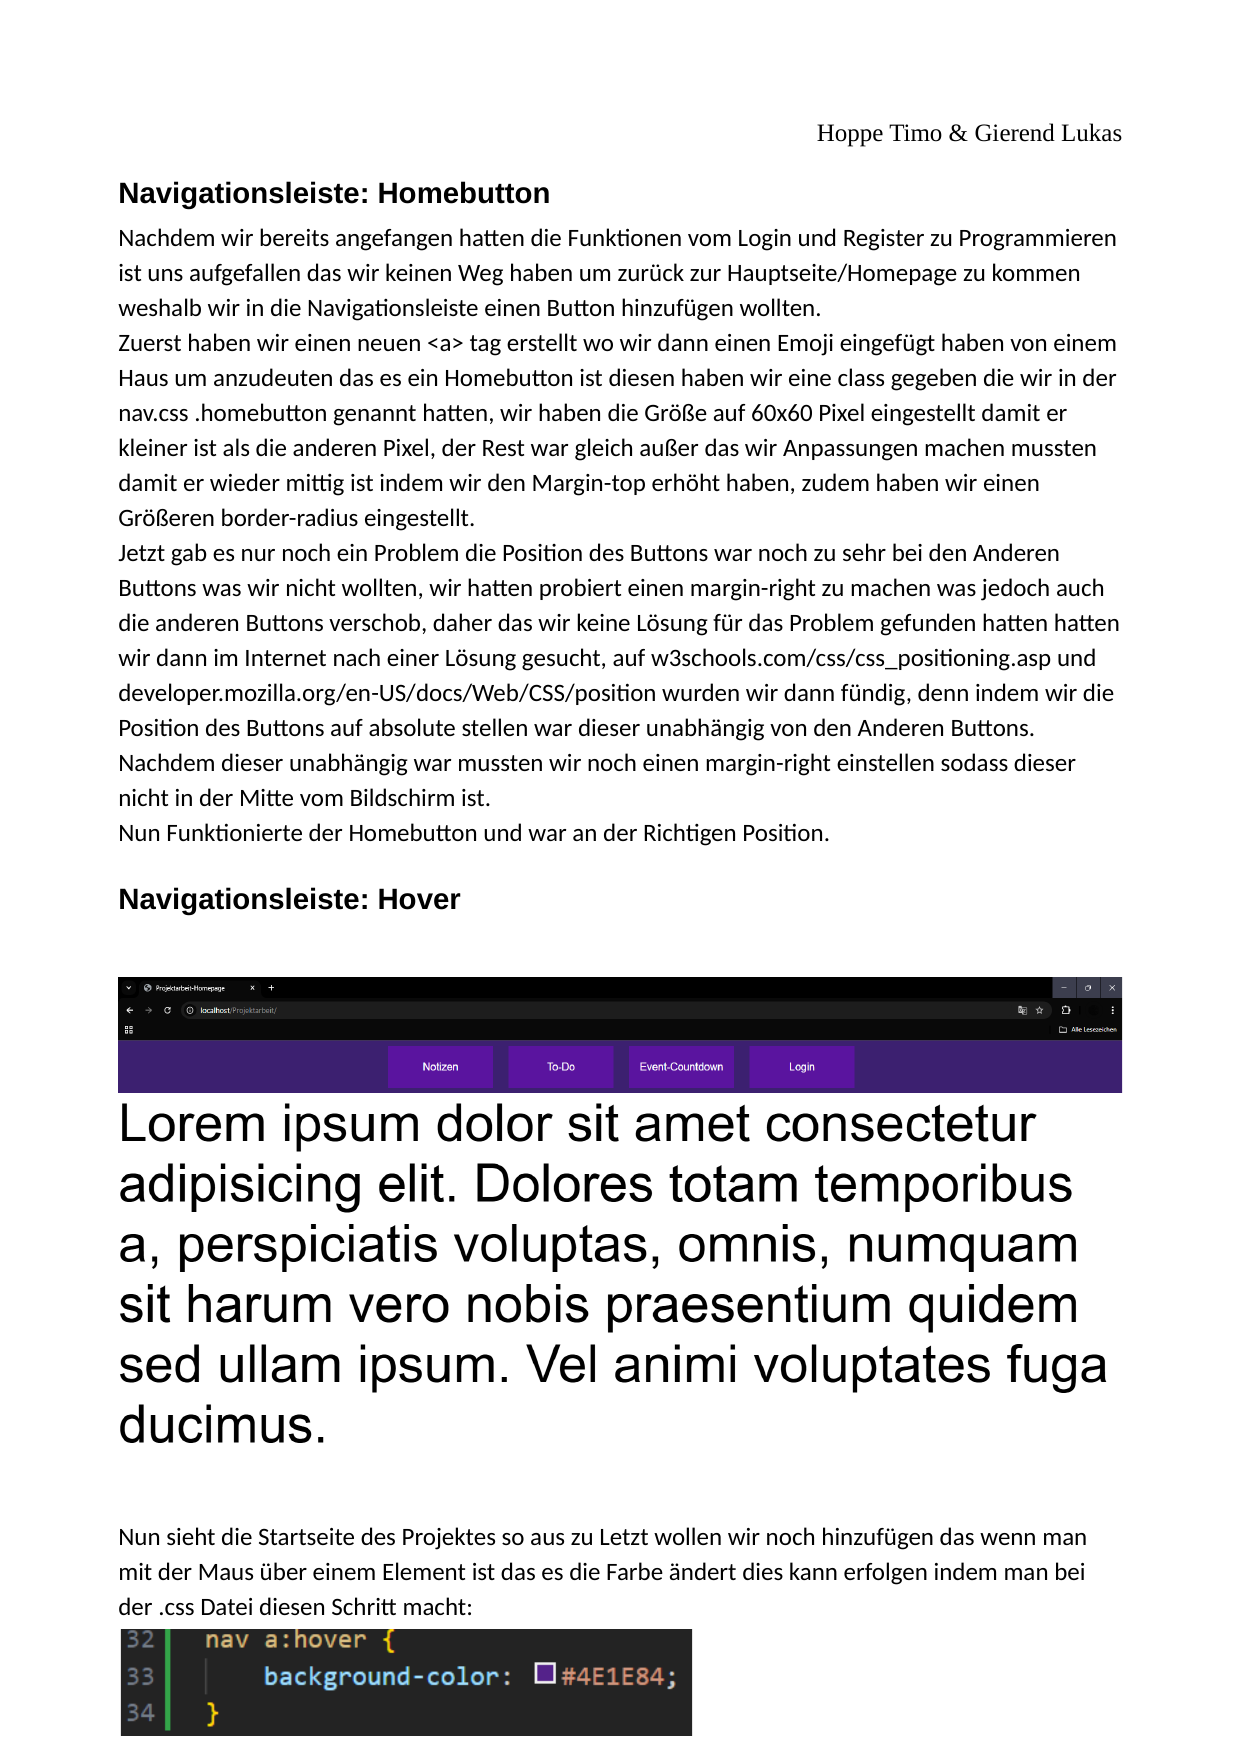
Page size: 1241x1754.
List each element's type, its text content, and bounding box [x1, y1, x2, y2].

picture [118, 977, 1123, 1517]
picture [120, 1629, 693, 1736]
subtitle Navigationsleiste: Hover [118, 882, 1122, 916]
subtitle Navigationsleiste: Homebutton [118, 176, 1122, 210]
text Nachdem wir bereits angefangen hatten die Funktionen vom Login und Register zu Programmieren ist uns aufgefallen das wir keinen Weg haben um zurück zur Hauptseite/Homepage zu kommen weshalb wir in die Navigationsleiste einen Button hinzufügen wollten. Zuerst haben wir einen neuen <a> tag erstellt wo wir dann einen Emoji eingefügt haben von einem Haus um anzudeuten das es ein Homebutton ist diesen haben wir eine class gegeben die wir in der nav.css .homebutton genannt hatten, wir haben die Größe auf 60x60 Pixel eingestellt damit er kleiner ist als die anderen Pixel, der Rest war gleich außer das wir Anpassungen machen mussten damit er wieder mittig ist indem wir den Margin-top erhöht haben, zudem haben wir einen Größeren border-radius eingestellt. Jetzt gab es nur noch ein Problem die Position des Buttons war noch zu sehr bei den Anderen Buttons was wir nicht wollten, wir hatten probiert einen margin-right zu machen was jedoch auch die anderen Buttons verschob, daher das wir keine Lösung für das Problem gefunden hatten hatten wir dann im Internet nach einer Lösung gesucht, auf w3schools.com/css/css_positioning.asp und developer.mozilla.org/en-US/docs/Web/CSS/position wurden wir dann fündig, denn indem wir die Position des Buttons auf absolute stellen war dieser unabhängig von den Anderen Buttons. Nachdem dieser unabhängig war mussten wir noch einen margin-right einstellen sodass dieser nicht in der Mitte vom Bildschirm ist. Nun Funktionierte der Homebutton und war an der Richtigen Position. [118, 223, 1122, 848]
text Nun sieht die Startseite des Projektes so aus zu Letzt wollen wir noch hinzufügen das wenn man mit der Maus über einem Element ist das es die Farbe ändert dies kann erfolgen indem man bei der .css Datei diesen Schritt macht: [118, 1517, 1122, 1622]
